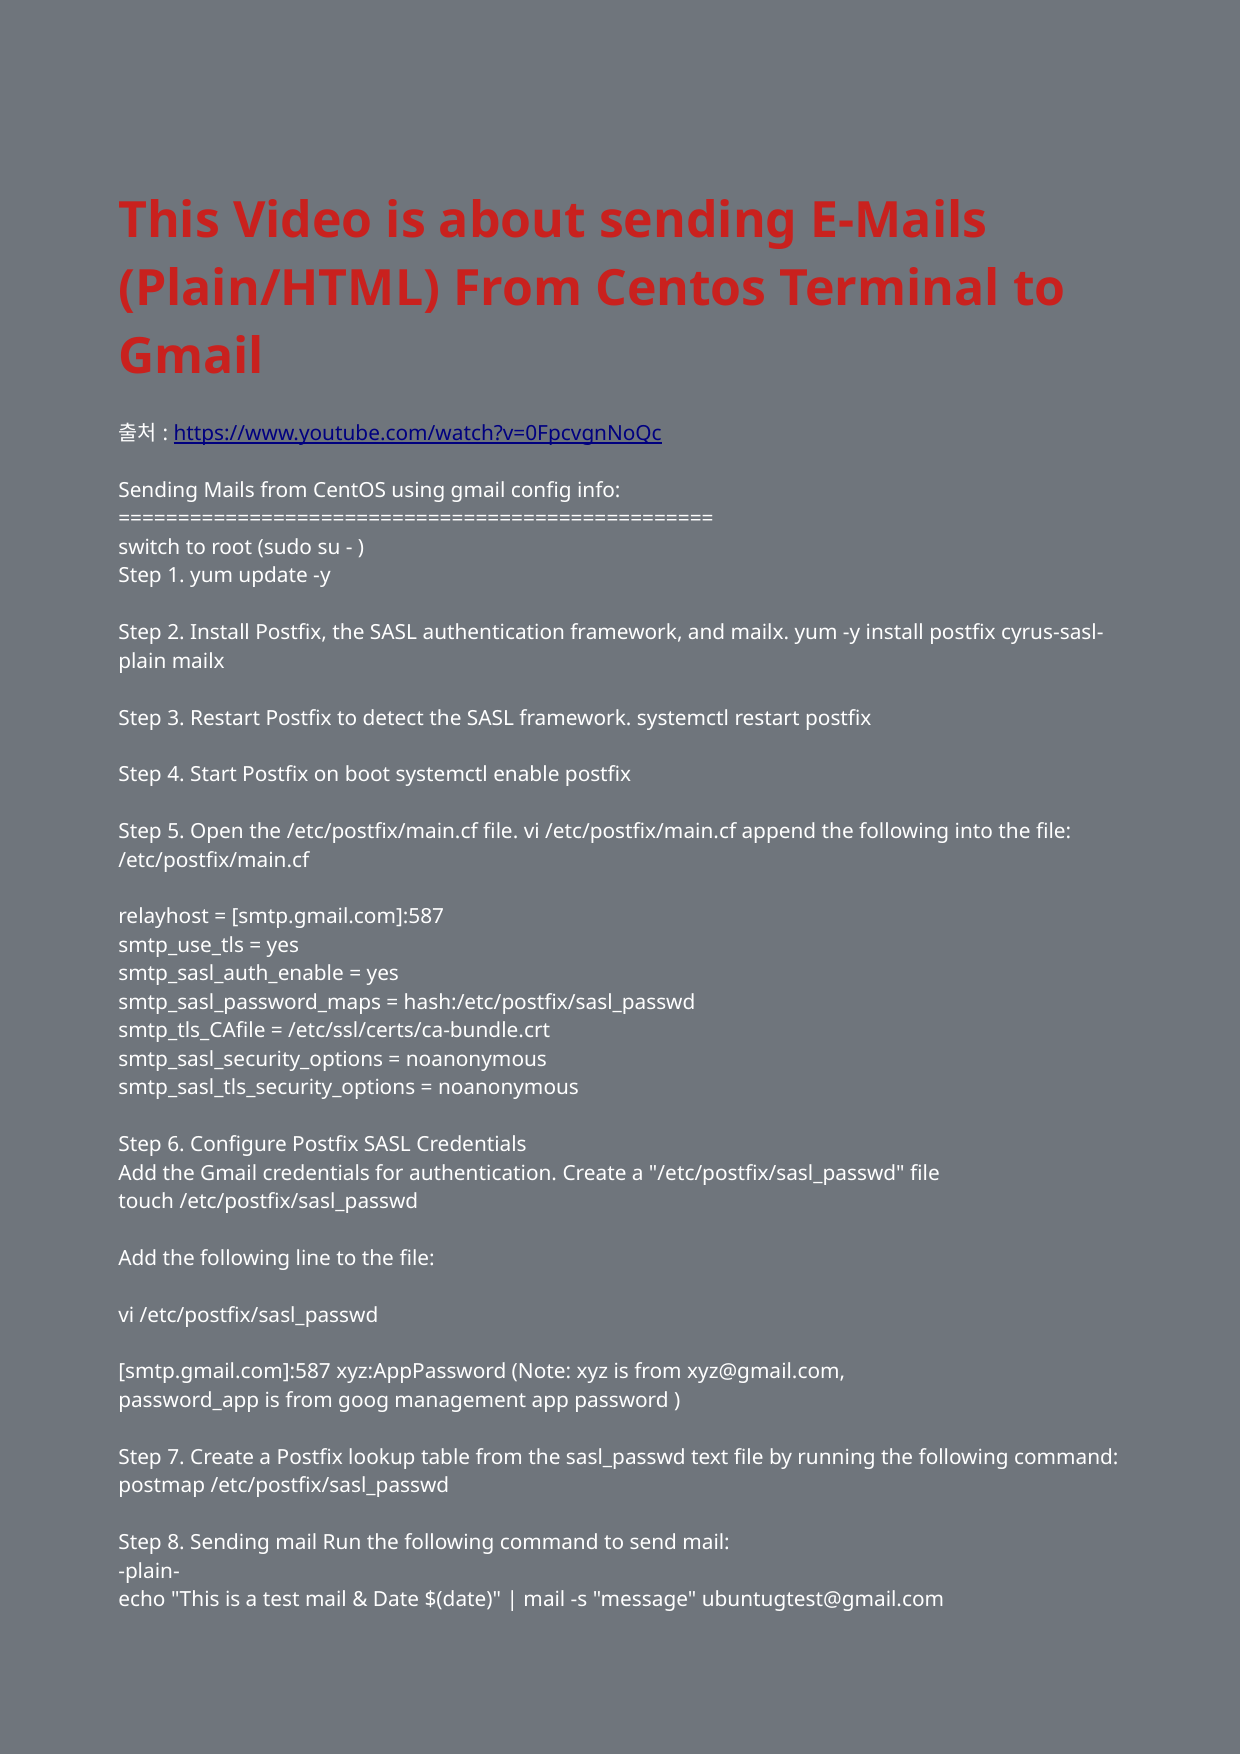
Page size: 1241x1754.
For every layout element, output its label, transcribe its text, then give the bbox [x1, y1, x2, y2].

text Step 3. Restart Postfix to detect the SASL framework. systemctl restart postfix [118, 703, 1122, 731]
text smtp_use_tls = yes [118, 930, 1122, 958]
text Add the following line to the file: [118, 1243, 1122, 1271]
text Add the Gmail credentials for authentication. Create a "/etc/postfix/sasl_passwd" file [118, 1158, 1122, 1186]
text This Video is about sending E-Mails (Plain/HTML) From Centos Terminal to Gmail [118, 183, 1122, 388]
text Step 5. Open the /etc/postfix/main.cf file. vi /etc/postfix/main.cf append the following into the file: /etc/postfix/main.cf [118, 816, 1122, 873]
text 출처 : https://www.youtube.com/watch?v=0FpcvgnNoQc [118, 416, 1122, 447]
text smtp_tls_CAfile = /etc/ssl/certs/ca-bundle.crt [118, 1015, 1122, 1044]
text switch to root (sudo su - ) [118, 532, 1122, 560]
text smtp_sasl_auth_enable = yes [118, 958, 1122, 987]
text Step 1. yum update -y [118, 560, 1122, 589]
text smtp_sasl_password_maps = hash:/etc/postfix/sasl_passwd [118, 987, 1122, 1015]
text touch /etc/postfix/sasl_passwd [118, 1186, 1122, 1214]
text Step 4. Start Postfix on boot systemctl enable postfix [118, 759, 1122, 788]
text Sending Mails from CentOS using gmail config info: ================================================== [118, 475, 1122, 532]
text vi /etc/postfix/sasl_passwd [118, 1300, 1122, 1328]
text echo "This is a test mail & Date $(date)" | mail -s "message" ubuntugtest@gmail.com [118, 1584, 1122, 1613]
text Step 7. Create a Postfix lookup table from the sasl_passwd text file by running the following command: postmap /etc/postfix/sasl_passwd [118, 1442, 1122, 1499]
text Step 8. Sending mail Run the following command to send mail: [118, 1527, 1122, 1556]
text -plain- [118, 1556, 1122, 1584]
text smtp_sasl_tls_security_options = noanonymous [118, 1072, 1122, 1101]
text Step 2. Install Postfix, the SASL authentication framework, and mailx. yum -y install postfix cyrus-sasl-plain mailx [118, 617, 1122, 674]
text Step 6. Configure Postfix SASL Credentials [118, 1129, 1122, 1158]
text [smtp.gmail.com]:587 xyz:AppPassword (Note: xyz is from xyz@gmail.com, [118, 1357, 1122, 1385]
text relayhost = [smtp.gmail.com]:587 [118, 902, 1122, 930]
text smtp_sasl_security_options = noanonymous [118, 1044, 1122, 1072]
text password_app is from goog management app password ) [118, 1385, 1122, 1413]
